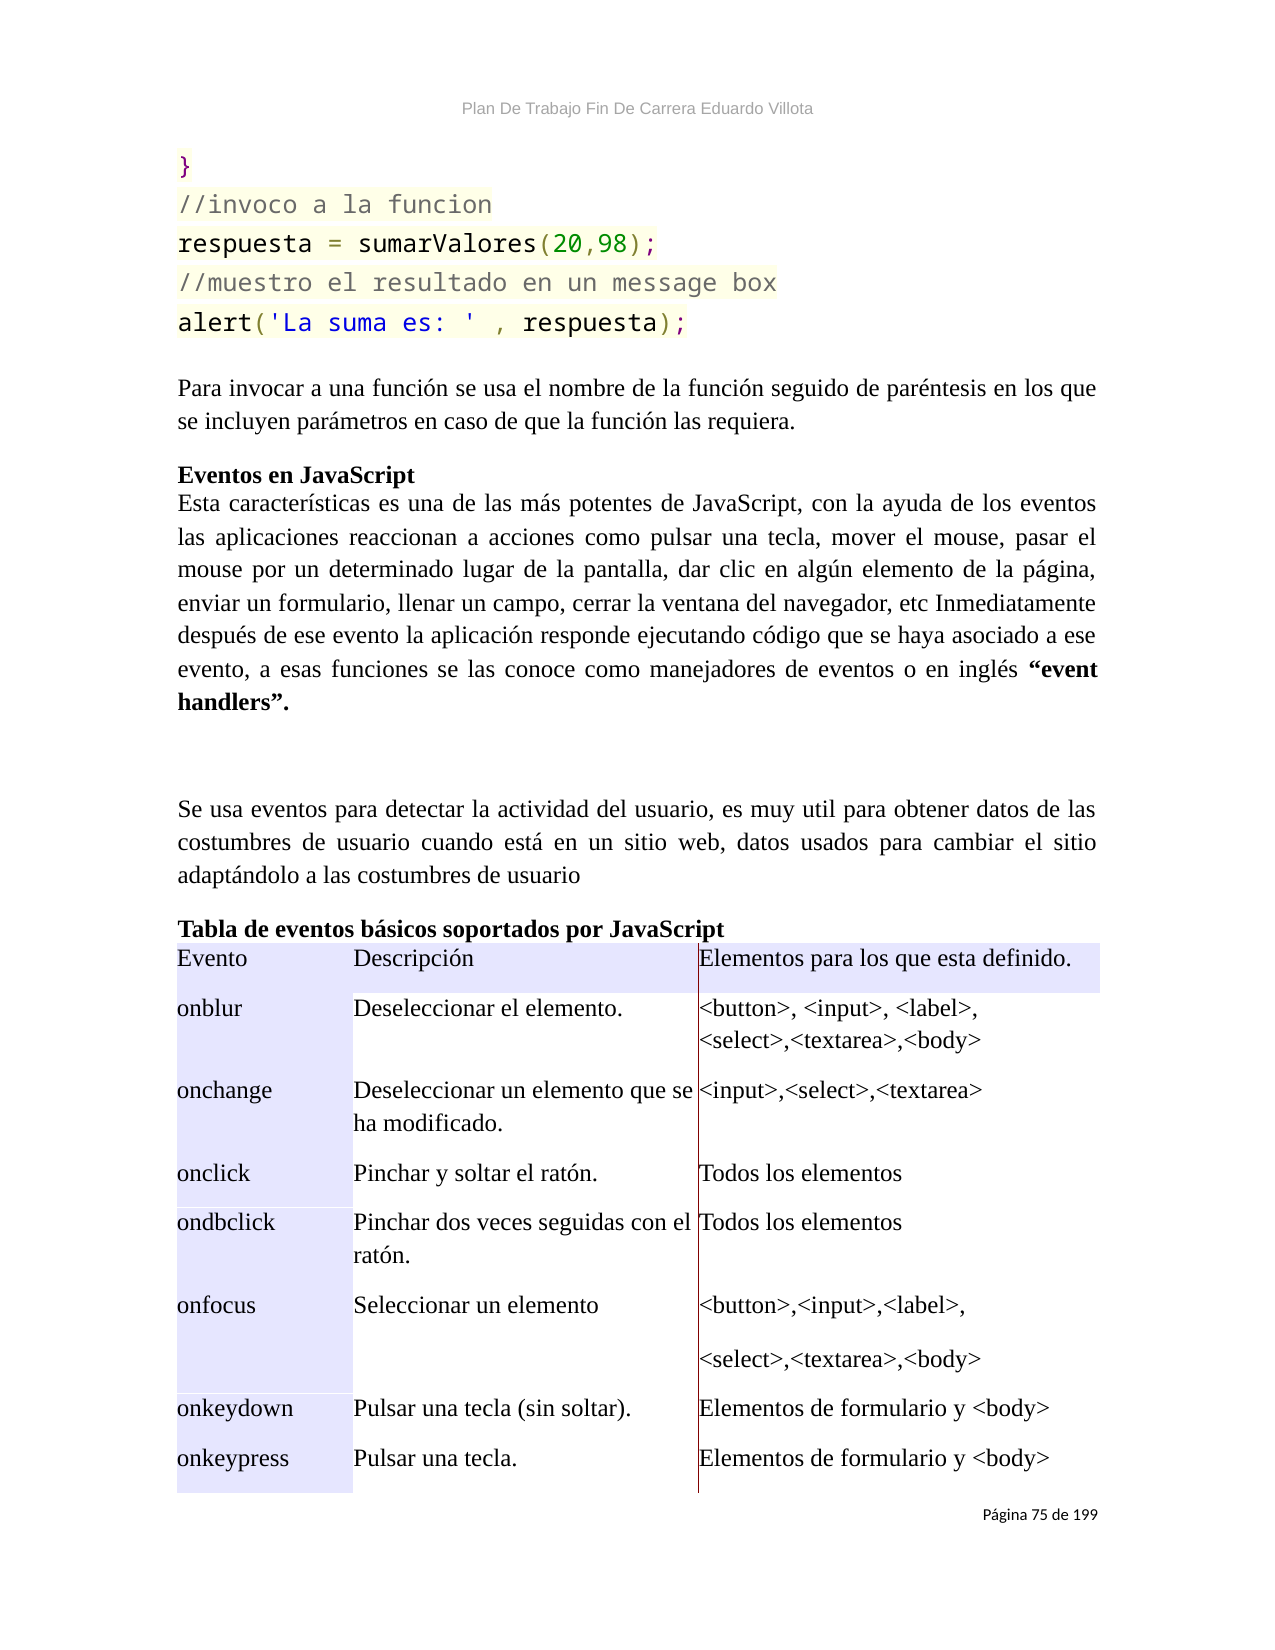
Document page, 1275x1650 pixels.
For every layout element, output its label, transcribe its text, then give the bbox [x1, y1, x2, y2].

table_cell Pulsar una tecla (sin soltar). [353, 1394, 698, 1443]
text Para invocar a una función se usa el nombre de la función seguido de paréntesis en los que se incluyen parámetros en caso de que la función las requiera. [177, 373, 1098, 435]
table_cell <input>,<select>,<textarea> [699, 1075, 1100, 1158]
table_cell Deseleccionar el elemento. [353, 993, 698, 1075]
text //invoco a la funcion [177, 187, 1098, 221]
text Esta características es una de las más potentes de JavaScript, con la ayuda de los eventos las aplicaciones reaccionan a acciones como pulsar una tecla, mover el mouse, pasar el mouse por un determinado lugar de la pantalla, dar clic en algún elemento de la página, enviar un formulario, llenar un campo, cerrar la ventana del navegador, etc Inmediatamente después de ese evento la aplicación responde ejecutando código que se haya asociado a ese evento, a esas funciones se las conoce como manejadores de eventos o en inglés “event handlers”. [177, 488, 1098, 715]
table_cell Deseleccionar un elemento que se ha modificado. [353, 1075, 698, 1158]
table_cell Elementos de formulario y <body> [699, 1394, 1100, 1443]
table_cell Todos los elementos [699, 1208, 1100, 1290]
text } [177, 148, 1098, 182]
table_cell <button>,<input>,<label>, <select>,<textarea>,<body> [699, 1290, 1100, 1393]
table_cell ondbclick [177, 1208, 353, 1290]
table_cell onblur [177, 993, 353, 1075]
table_cell Elementos de formulario y <body> [699, 1443, 1100, 1493]
table_cell onkeypress [177, 1443, 353, 1493]
table_cell Todos los elementos [699, 1158, 1100, 1207]
table_cell Seleccionar un elemento [353, 1290, 698, 1393]
text respuesta = sumarValores(20,98); [177, 226, 1098, 260]
table_cell Pinchar y soltar el ratón. [353, 1158, 698, 1207]
text Tabla de eventos básicos soportados por JavaScript [177, 914, 1098, 943]
table_cell onkeydown [177, 1394, 353, 1443]
text //muestro el resultado en un message box [177, 265, 1098, 299]
text Eventos en JavaScript [177, 460, 1098, 488]
table_cell onclick [177, 1158, 353, 1207]
table_header Descripción [353, 943, 698, 993]
table_cell onfocus [177, 1290, 353, 1393]
table_cell <button>, <input>, <label>, <select>,<textarea>,<body> [699, 993, 1100, 1075]
text Se usa eventos para detectar la actividad del usuario, es muy util para obtener datos de las costumbres de usuario cuando está en un sitio web, datos usados para cambiar el sitio adaptándolo a las costumbres de usuario [177, 794, 1098, 889]
table_header Elementos para los que esta definido. [699, 943, 1100, 993]
table_header Evento [177, 943, 353, 993]
table_cell Pinchar dos veces seguidas con el ratón. [353, 1208, 698, 1290]
table_cell Pulsar una tecla. [353, 1443, 698, 1493]
text alert('La suma es: ' , respuesta); [177, 304, 1098, 338]
table_cell onchange [177, 1075, 353, 1158]
